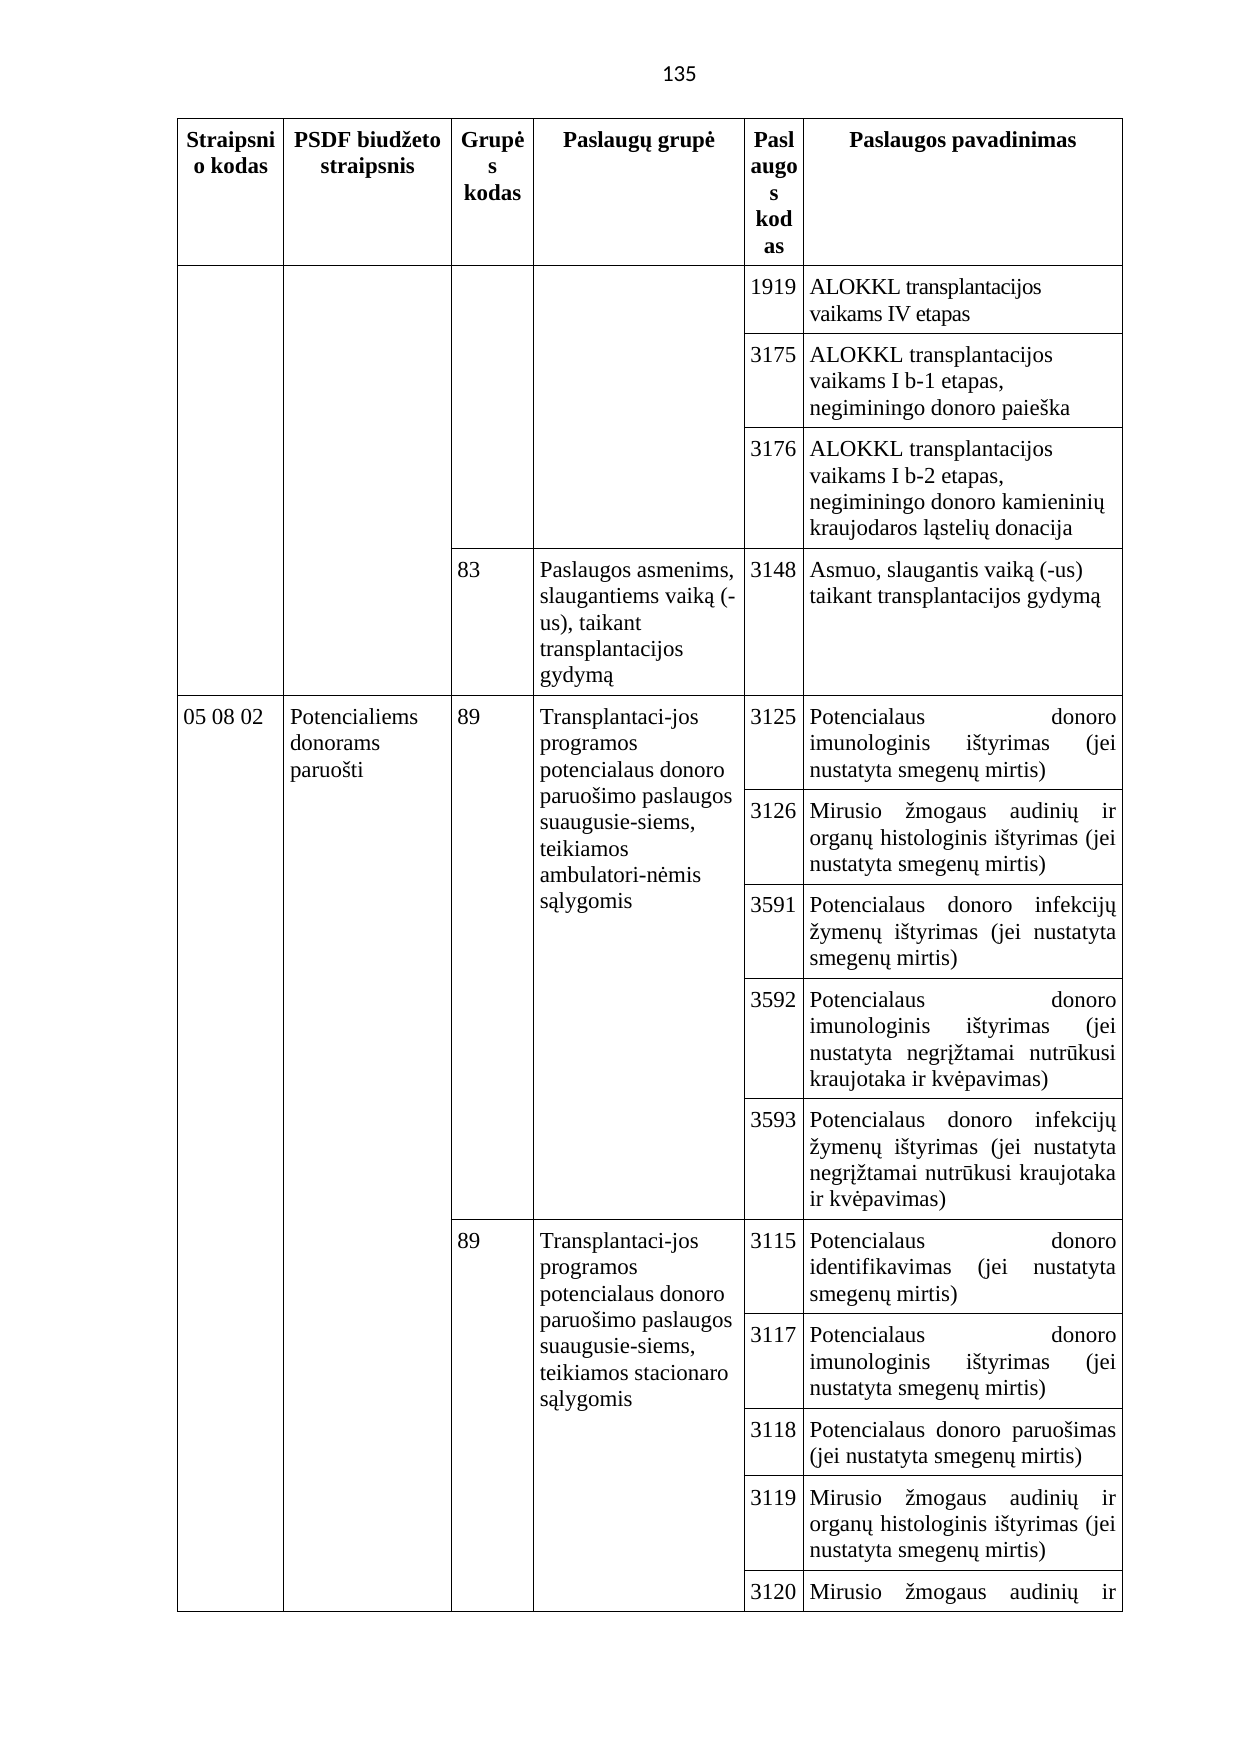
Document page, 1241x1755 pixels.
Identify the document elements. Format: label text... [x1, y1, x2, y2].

table_cell Transplantaci-jos programos potencialaus donoro paruošimo paslaugos suaugusie-siems, teikiamos stacionaro sąlygomis [534, 1220, 744, 1611]
table_cell Transplantaci-jos programos potencialaus donoro paruošimo paslaugos suaugusie-siems, teikiamos ambulatori-nėmis sąlygomis [534, 696, 744, 1219]
table_cell [284, 266, 451, 333]
table_cell 3117 [745, 1314, 803, 1407]
table_cell 05 08 02 [178, 696, 283, 1611]
table_cell Mirusio žmogaus audinių ir organų histologinis ištyrimas (jei nustatyta smegenų mirtis) [804, 790, 1122, 883]
table_cell Potencialaus donoro imunologinis ištyrimas (jei nustatyta negrįžtamai nutrūkusi kraujotaka ir kvėpavimas) [804, 979, 1122, 1098]
table_cell 3591 [745, 885, 803, 978]
table_cell 3148 [745, 549, 803, 695]
table_cell 3125 [745, 696, 803, 789]
table_cell ALOKKL transplantacijos vaikams I b-2 etapas, negiminingo donoro kamieninių kraujodaros ląstelių donacija [804, 428, 1122, 548]
table_cell Potencialaus donoro imunologinis ištyrimas (jei nustatyta smegenų mirtis) [804, 696, 1122, 789]
table_cell 3593 [745, 1099, 803, 1219]
table_cell Potencialaus donoro infekcijų žymenų ištyrimas (jei nustatyta smegenų mirtis) [804, 885, 1122, 978]
table_cell Mirusio žmogaus audinių ir organų histologinis ištyrimas (jei nustatyta smegenų mirtis) [804, 1476, 1122, 1570]
table_cell [452, 266, 533, 333]
table_cell [178, 427, 283, 695]
table_header PSDF biudžeto straipsnis [284, 119, 451, 265]
table_cell 3126 [745, 790, 803, 883]
table_cell Potencialaus donoro identifikavimas (jei nustatyta smegenų mirtis) [804, 1220, 1122, 1313]
table_cell Potencialaus donoro infekcijų žymenų ištyrimas (jei nustatyta negrįžtamai nutrūkusi kraujotaka ir kvėpavimas) [804, 1099, 1122, 1219]
table_header Paslaugų grupė [534, 119, 744, 265]
table_cell 1919 [745, 266, 803, 333]
table_cell Potencialaus donoro imunologinis ištyrimas (jei nustatyta smegenų mirtis) [804, 1314, 1122, 1407]
table_cell 3176 [745, 428, 803, 548]
table_cell [178, 333, 283, 427]
table_cell Potencialaus donoro paruošimas (jei nustatyta smegenų mirtis) [804, 1409, 1122, 1475]
table_cell 3592 [745, 979, 803, 1098]
table_cell [284, 427, 451, 695]
table_cell [452, 427, 533, 548]
table_cell [534, 333, 744, 427]
table_cell [534, 427, 744, 548]
table_cell Asmuo, slaugantis vaiką (-us) taikant transplantacijos gydymą [804, 549, 1122, 695]
table_cell [284, 333, 451, 427]
table_cell [452, 333, 533, 427]
table_cell [178, 266, 283, 333]
table_cell Potencialiems donorams paruošti [284, 696, 451, 1611]
table_cell 89 [452, 696, 533, 1219]
table_cell Paslaugos asmenims, slaugantiems vaiką (-us), taikant transplantacijos gydymą [534, 549, 744, 695]
table_cell 3115 [745, 1220, 803, 1313]
table_cell 3175 [745, 334, 803, 427]
table_cell ALOKKL transplantacijos vaikams I b-1 etapas, negiminingo donoro paieška [804, 334, 1122, 427]
table_header Paslaugos kodas [745, 119, 803, 265]
table_header Paslaugos pavadinimas [804, 119, 1122, 265]
table_header Straipsnio kodas [178, 119, 283, 265]
table_cell 3120 [745, 1571, 803, 1611]
table_header Grupės kodas [452, 119, 533, 265]
table_cell [534, 266, 744, 333]
table_cell ALOKKL transplantacijos vaikams IV etapas [804, 266, 1122, 333]
table_cell 83 [452, 549, 533, 695]
table_cell Mirusio žmogaus audinių ir [804, 1571, 1122, 1611]
table_cell 3118 [745, 1409, 803, 1475]
table_cell 89 [452, 1220, 533, 1611]
table_cell 3119 [745, 1476, 803, 1570]
